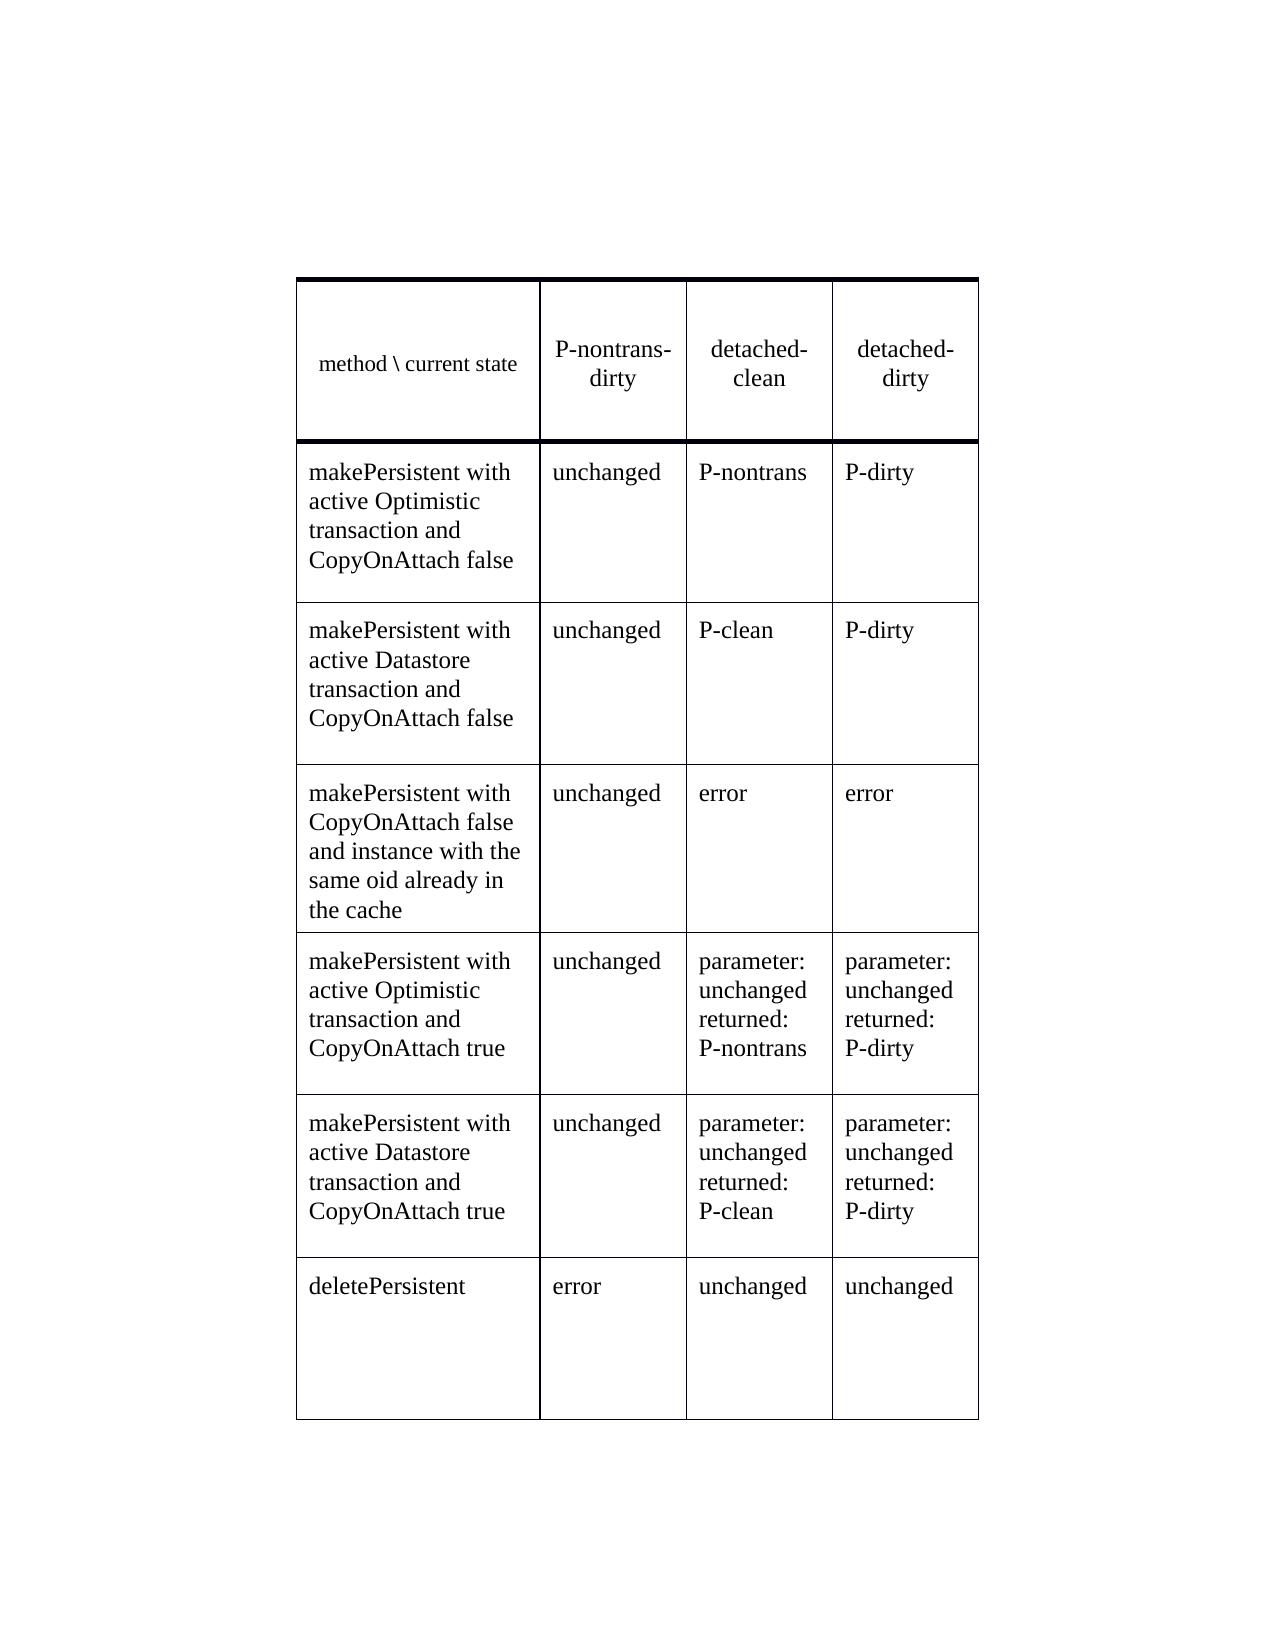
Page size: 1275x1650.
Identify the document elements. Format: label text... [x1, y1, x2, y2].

table_header method \ current state [297, 282, 539, 439]
table_cell unchanged [541, 603, 686, 764]
table_cell P-clean [687, 603, 832, 764]
table_cell parameter: unchanged returned: P-nontrans [687, 933, 832, 1094]
table_cell P-dirty [833, 603, 978, 764]
table_cell unchanged [541, 933, 686, 1094]
table_cell unchanged [541, 444, 686, 602]
table_cell unchanged [541, 1095, 686, 1257]
table_cell parameter: unchanged returned: P-dirty [833, 933, 978, 1094]
table_cell parameter: unchanged returned: P-dirty [833, 1095, 978, 1257]
table_cell makePersistent with CopyOnAttach false and instance with the same oid already in the cache [297, 765, 539, 932]
table_cell unchanged [833, 1258, 978, 1419]
table_cell makePersistent with active Datastore transaction and CopyOnAttach false [297, 603, 539, 764]
table_cell makePersistent with active Optimistic transaction and CopyOnAttach false [297, 444, 539, 602]
table_cell P-nontrans [687, 444, 832, 602]
table_cell error [687, 765, 832, 932]
table_cell unchanged [687, 1258, 832, 1419]
table_cell makePersistent with active Optimistic transaction and CopyOnAttach true [297, 933, 539, 1094]
table_cell error [833, 765, 978, 932]
table_cell P-dirty [833, 444, 978, 602]
table_cell unchanged [541, 765, 686, 932]
table_cell deletePersistent [297, 1258, 539, 1419]
table_cell error [541, 1258, 686, 1419]
table_header P-nontrans-dirty [541, 282, 686, 439]
table_cell parameter: unchanged returned: P-clean [687, 1095, 832, 1257]
table_cell makePersistent with active Datastore transaction and CopyOnAttach true [297, 1095, 539, 1257]
table_header detached-clean [687, 282, 832, 439]
table_header detached-dirty [833, 282, 978, 439]
